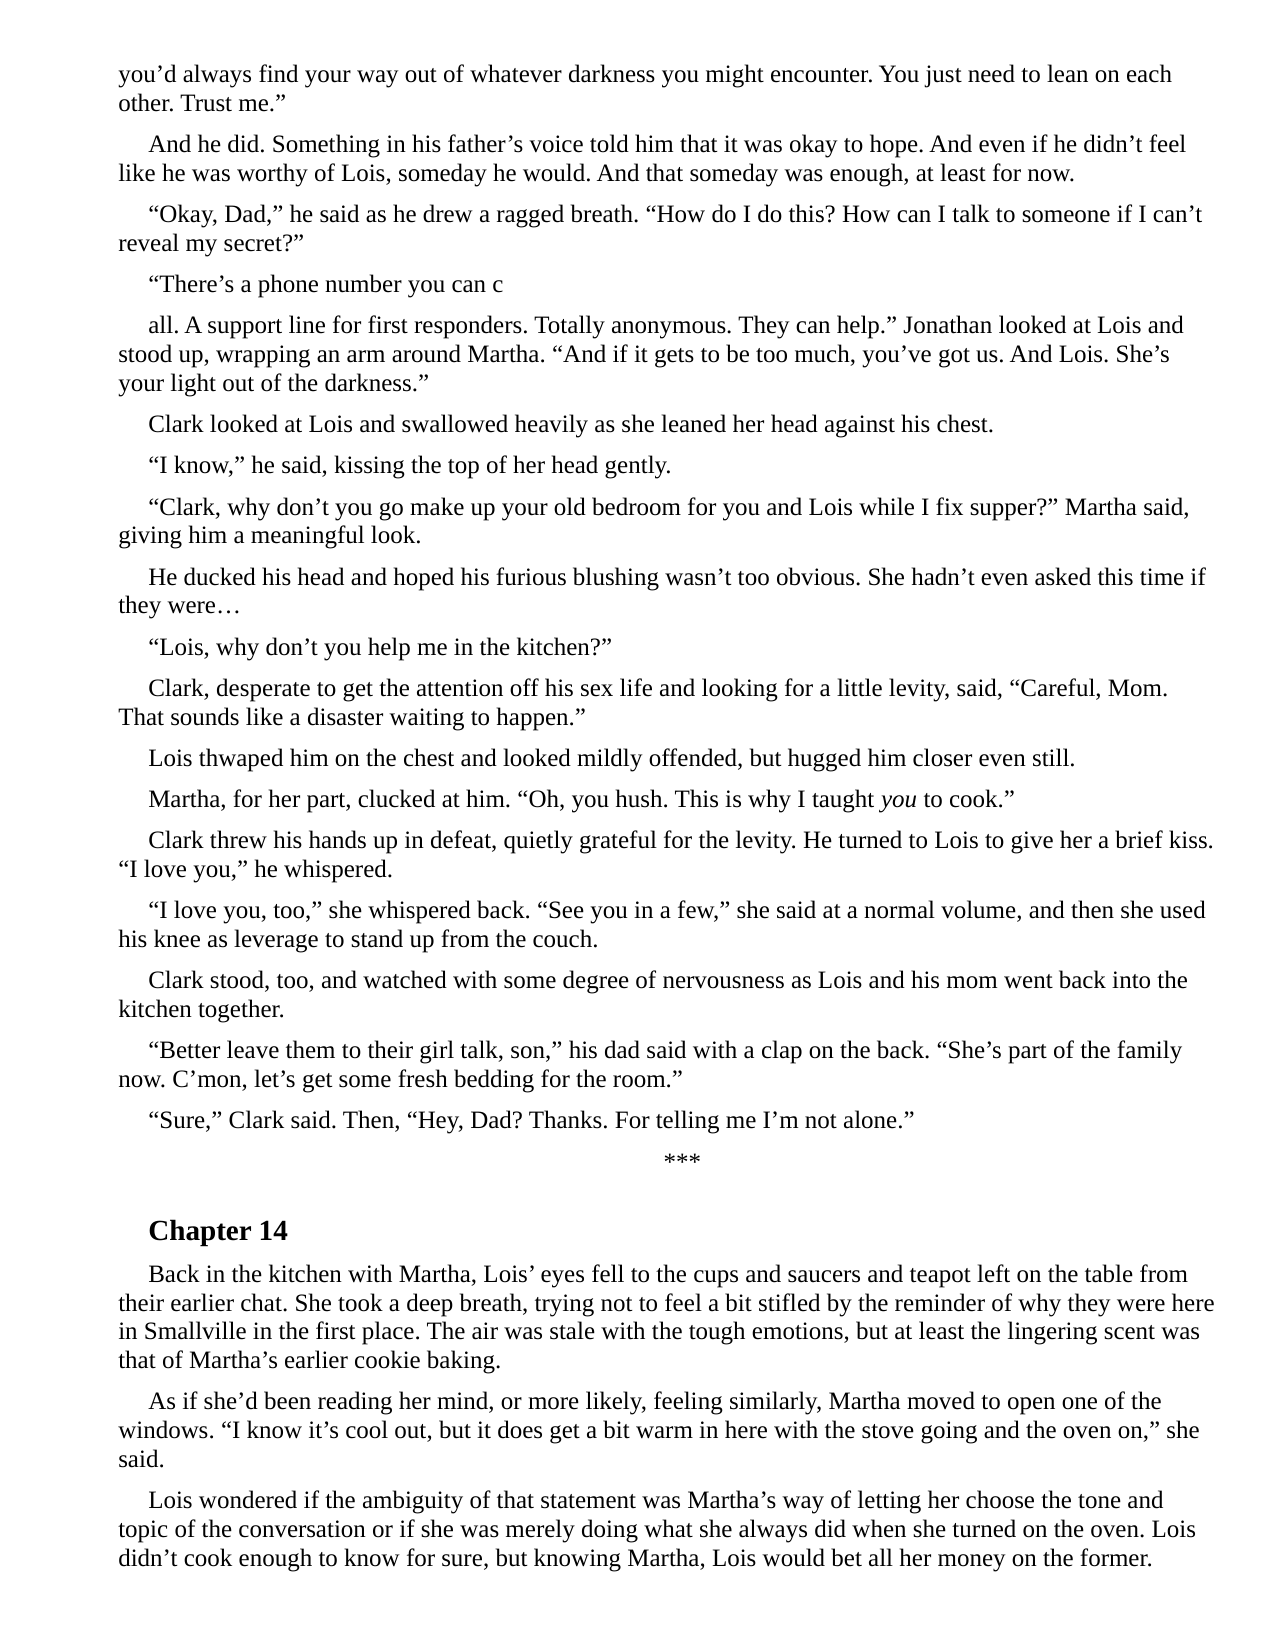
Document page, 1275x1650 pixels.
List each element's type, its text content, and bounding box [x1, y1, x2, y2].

text you’d always find your way out of whatever darkness you might encounter. You just need to lean on each other. Trust me.” [118, 59, 1216, 117]
text Lois thwaped him on the chest and looked mildly offended, but hugged him closer even still. [118, 743, 1216, 772]
text Clark, desperate to get the attention off his sex life and looking for a little levity, said, “Careful, Mom. That sounds like a disaster waiting to happen.” [118, 673, 1216, 730]
text “There’s a phone number you can c [118, 269, 1216, 298]
text Clark looked at Lois and swallowed heavily as she leaned her head against his chest. [118, 409, 1216, 438]
text *** [118, 1147, 1216, 1175]
subtitle Chapter 14 [118, 1213, 1216, 1246]
text “I love you, too,” she whispered back. “See you in a few,” she said at a normal volume, and then she used his knee as leverage to stand up from the couch. [118, 895, 1216, 953]
text Back in the kitchen with Martha, Lois’ eyes fell to the cups and saucers and teapot left on the table from their earlier chat. She took a deep breath, trying not to feel a bit stifled by the reminder of why they were here in Smallville in the first place. The air was stale with the tough emotions, but at least the lingering scent was that of Martha’s earlier cookie baking. [118, 1259, 1216, 1374]
text “Better leave them to their girl talk, son,” his dad said with a clap on the back. “She’s part of the family now. C’mon, let’s get some fresh bedding for the room.” [118, 1035, 1216, 1093]
text He ducked his head and hoped his furious blushing wasn’t too obvious. She hadn’t even asked this time if they were… [118, 562, 1216, 619]
text “Okay, Dad,” he said as he drew a ragged breath. “How do I do this? How can I talk to someone if I can’t reveal my secret?” [118, 199, 1216, 257]
text Martha, for her part, clucked at him. “Oh, you hush. This is why I taught you to cook.” [118, 784, 1216, 813]
text “Clark, why don’t you go make up your old bedroom for you and Lois while I fix supper?” Martha said, giving him a meaningful look. [118, 492, 1216, 549]
text “I know,” he said, kissing the top of her head gently. [118, 450, 1216, 479]
text “Lois, why don’t you help me in the kitchen?” [118, 632, 1216, 660]
text As if she’d been reading her mind, or more likely, feeling similarly, Martha moved to open one of the windows. “I know it’s cool out, but it does get a bit warm in here with the stove going and the oven on,” she said. [118, 1386, 1216, 1473]
text Lois wondered if the ambiguity of that statement was Martha’s way of letting her choose the tone and topic of the conversation or if she was merely doing what she always did when she turned on the oven. Lois didn’t cook enough to know for sure, but knowing Martha, Lois would bet all her money on the former. [118, 1485, 1216, 1571]
text Clark threw his hands up in defeat, quietly grateful for the levity. He turned to Lois to give her a brief kiss. “I love you,” he whispered. [118, 825, 1216, 883]
text And he did. Something in his father’s voice told him that it was okay to hope. And even if he didn’t feel like he was worthy of Lois, someday he would. And that someday was enough, at least for now. [118, 129, 1216, 187]
text all. A support line for first responders. Totally anonymous. They can help.” Jonathan looked at Lois and stood up, wrapping an arm around Martha. “And if it gets to be too much, you’ve got us. And Lois. She’s your light out of the darkness.” [118, 310, 1216, 397]
text “Sure,” Clark said. Then, “Hey, Dad? Thanks. For telling me I’m not alone.” [118, 1105, 1216, 1134]
text Clark stood, too, and watched with some degree of nervousness as Lois and his mom went back into the kitchen together. [118, 965, 1216, 1023]
